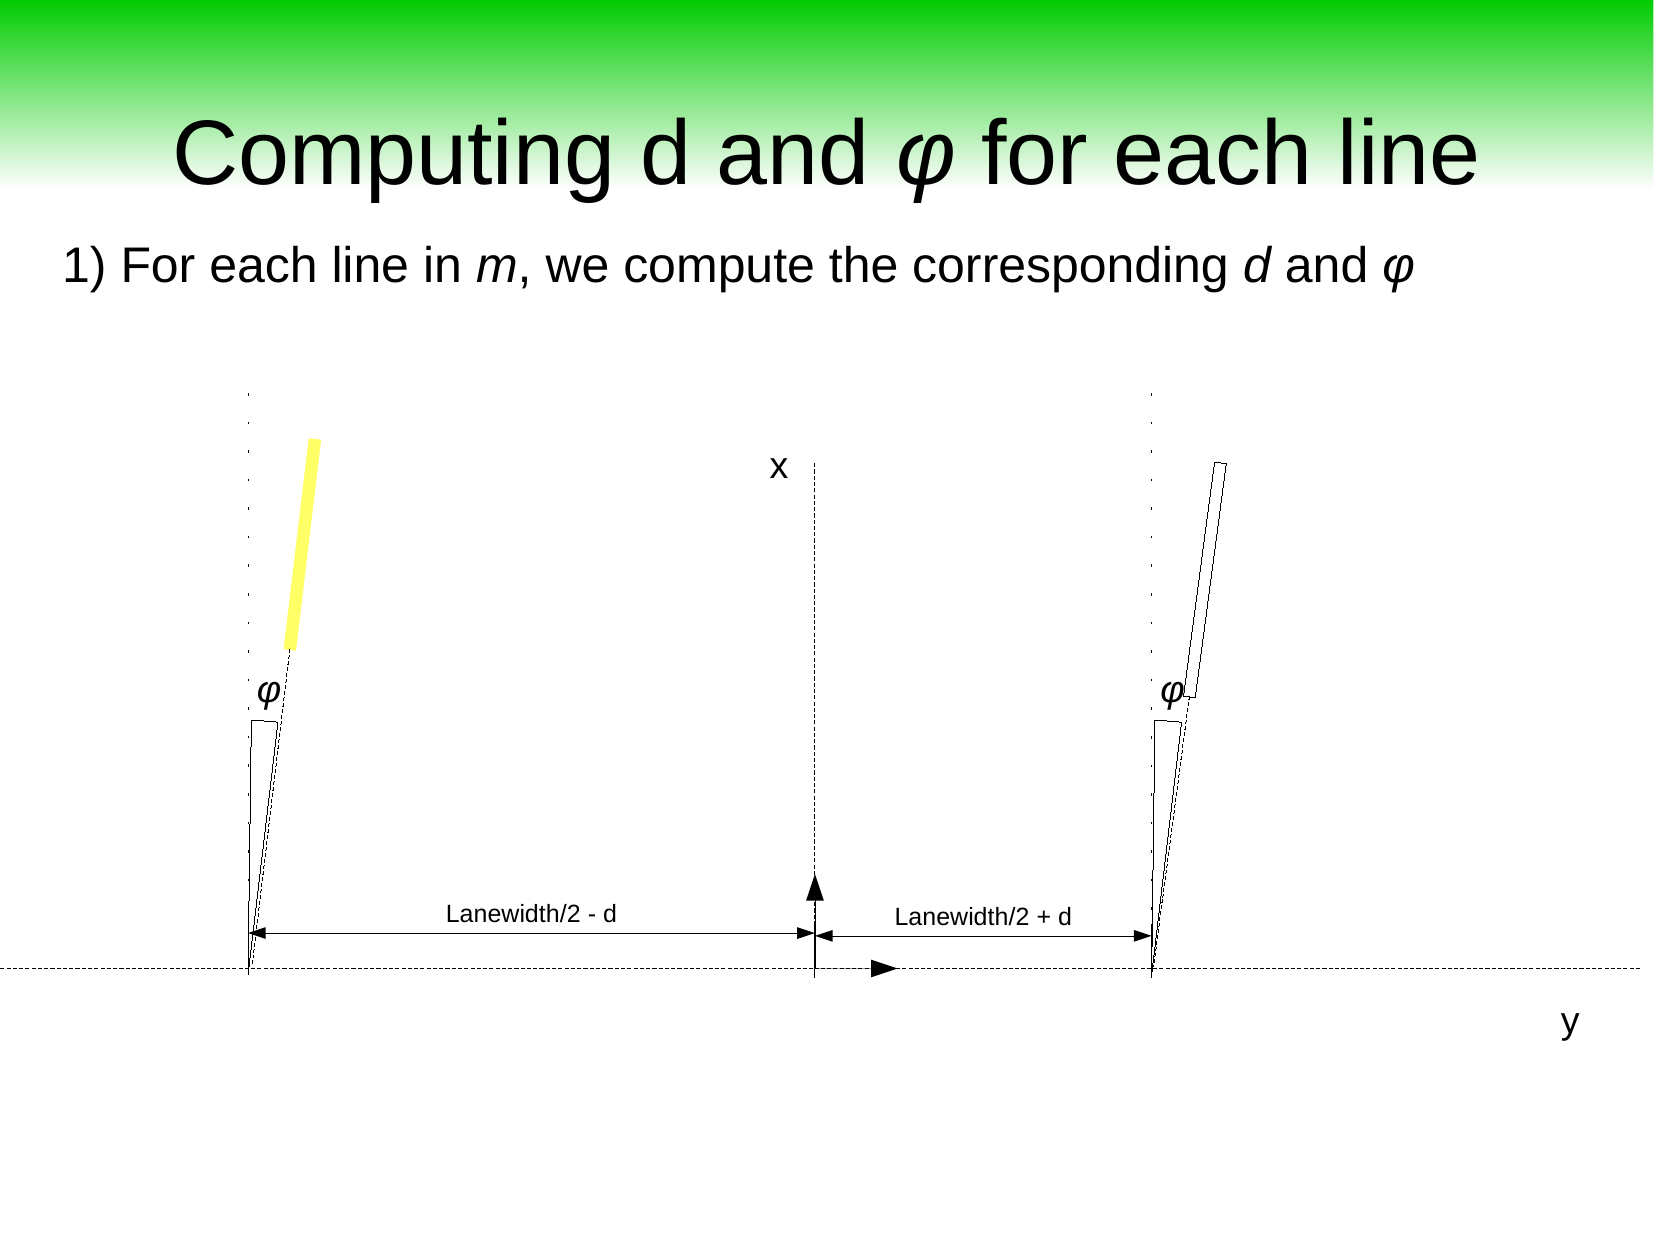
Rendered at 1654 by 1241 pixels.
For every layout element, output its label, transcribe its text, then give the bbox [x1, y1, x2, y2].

title Computing d and φ for each line [82, 49, 1571, 230]
text_box φ [1145, 661, 1208, 816]
text_box φ [242, 661, 305, 815]
text_box [0, 0, 1654, 189]
text_box 1) For each line in m, we compute the corresponding d and φ [47, 230, 1627, 313]
text_box [1188, 462, 1227, 661]
text_box x [754, 437, 804, 494]
text_box y [1546, 992, 1595, 1049]
